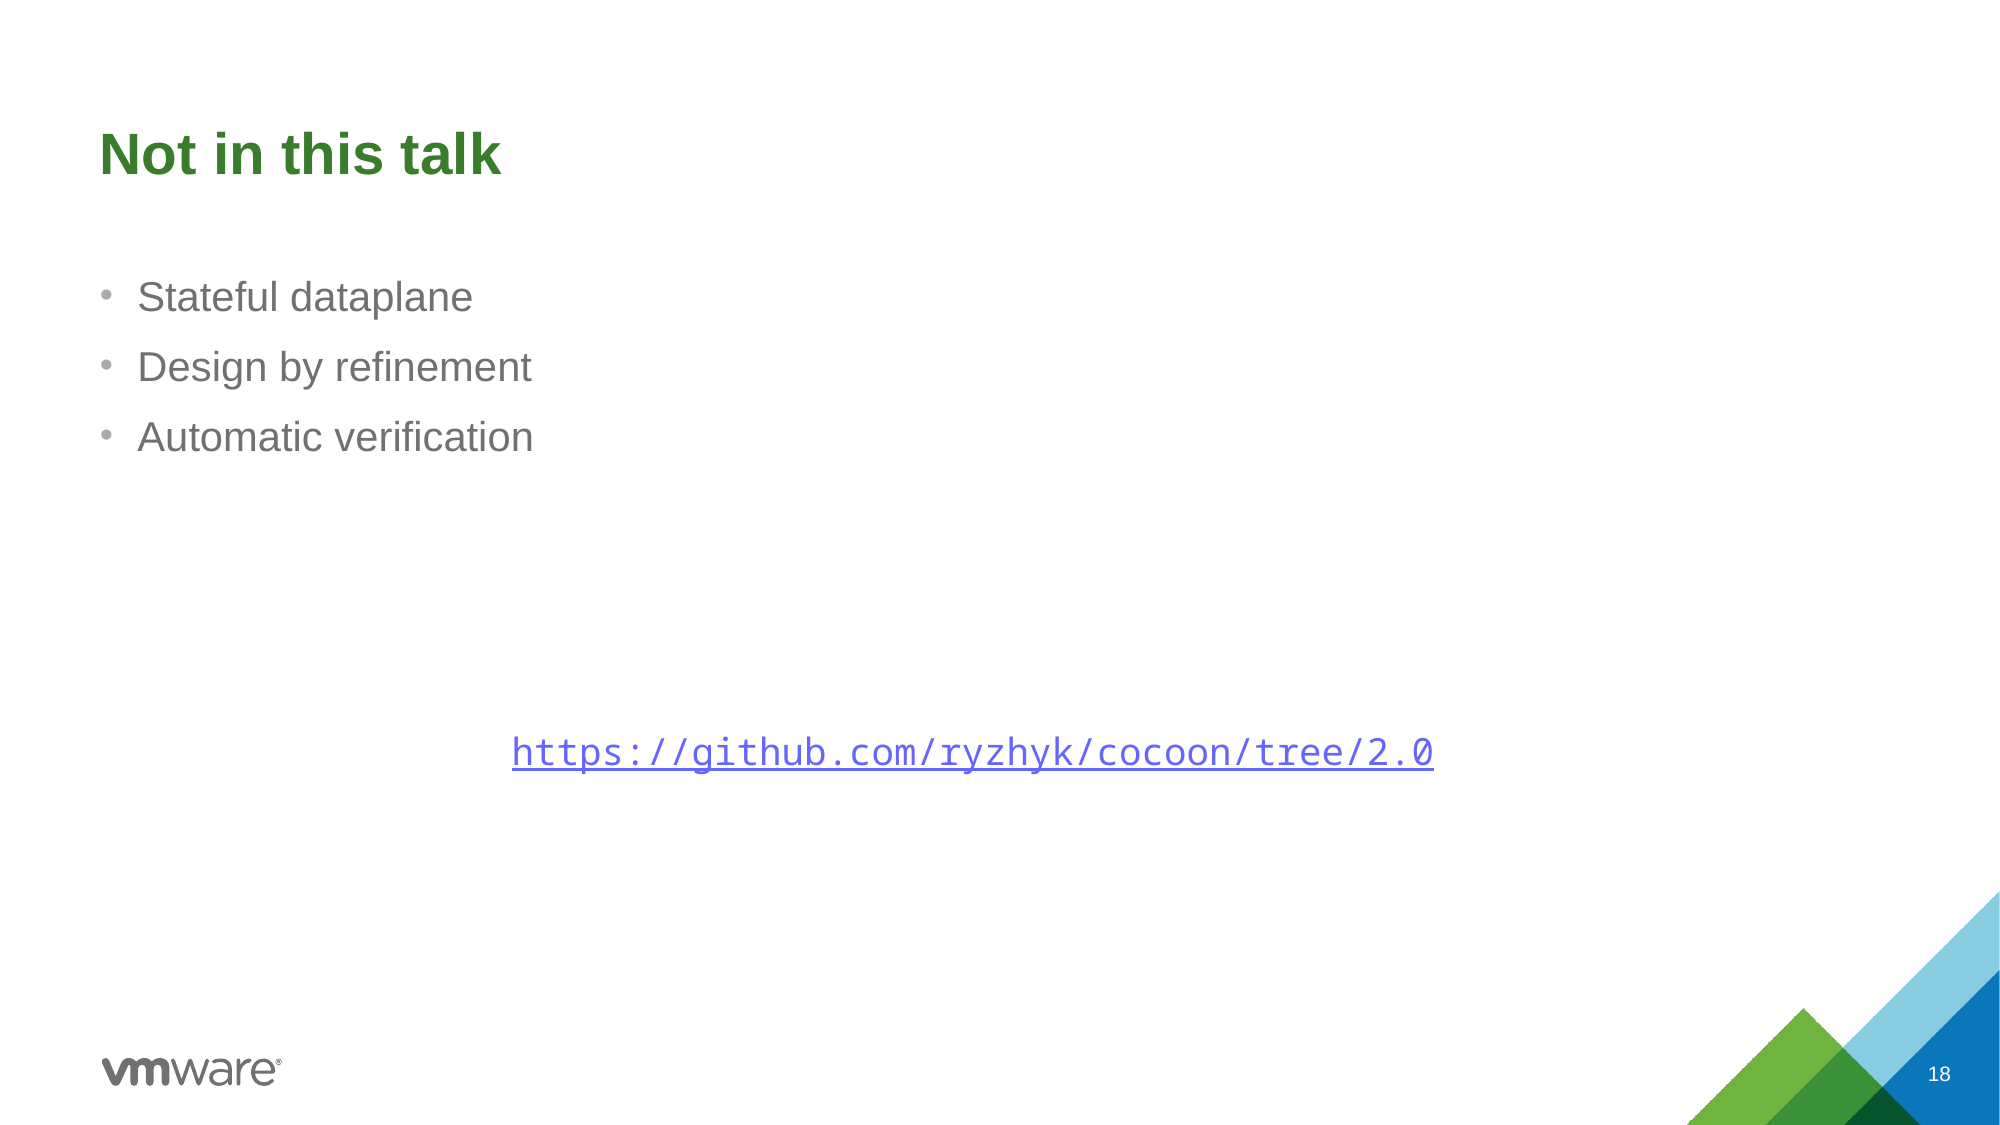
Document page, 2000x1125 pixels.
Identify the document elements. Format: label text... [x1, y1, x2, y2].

slide_number [1902, 1060, 1977, 1085]
list Stateful dataplane Design by refinement Automatic verification [99, 275, 1900, 988]
picture [1674, 887, 2000, 1125]
title Not in this talk [100, 54, 1900, 188]
text_box https://github.com/ryzhyk/cocoon/tree/2.0 [496, 718, 1532, 820]
